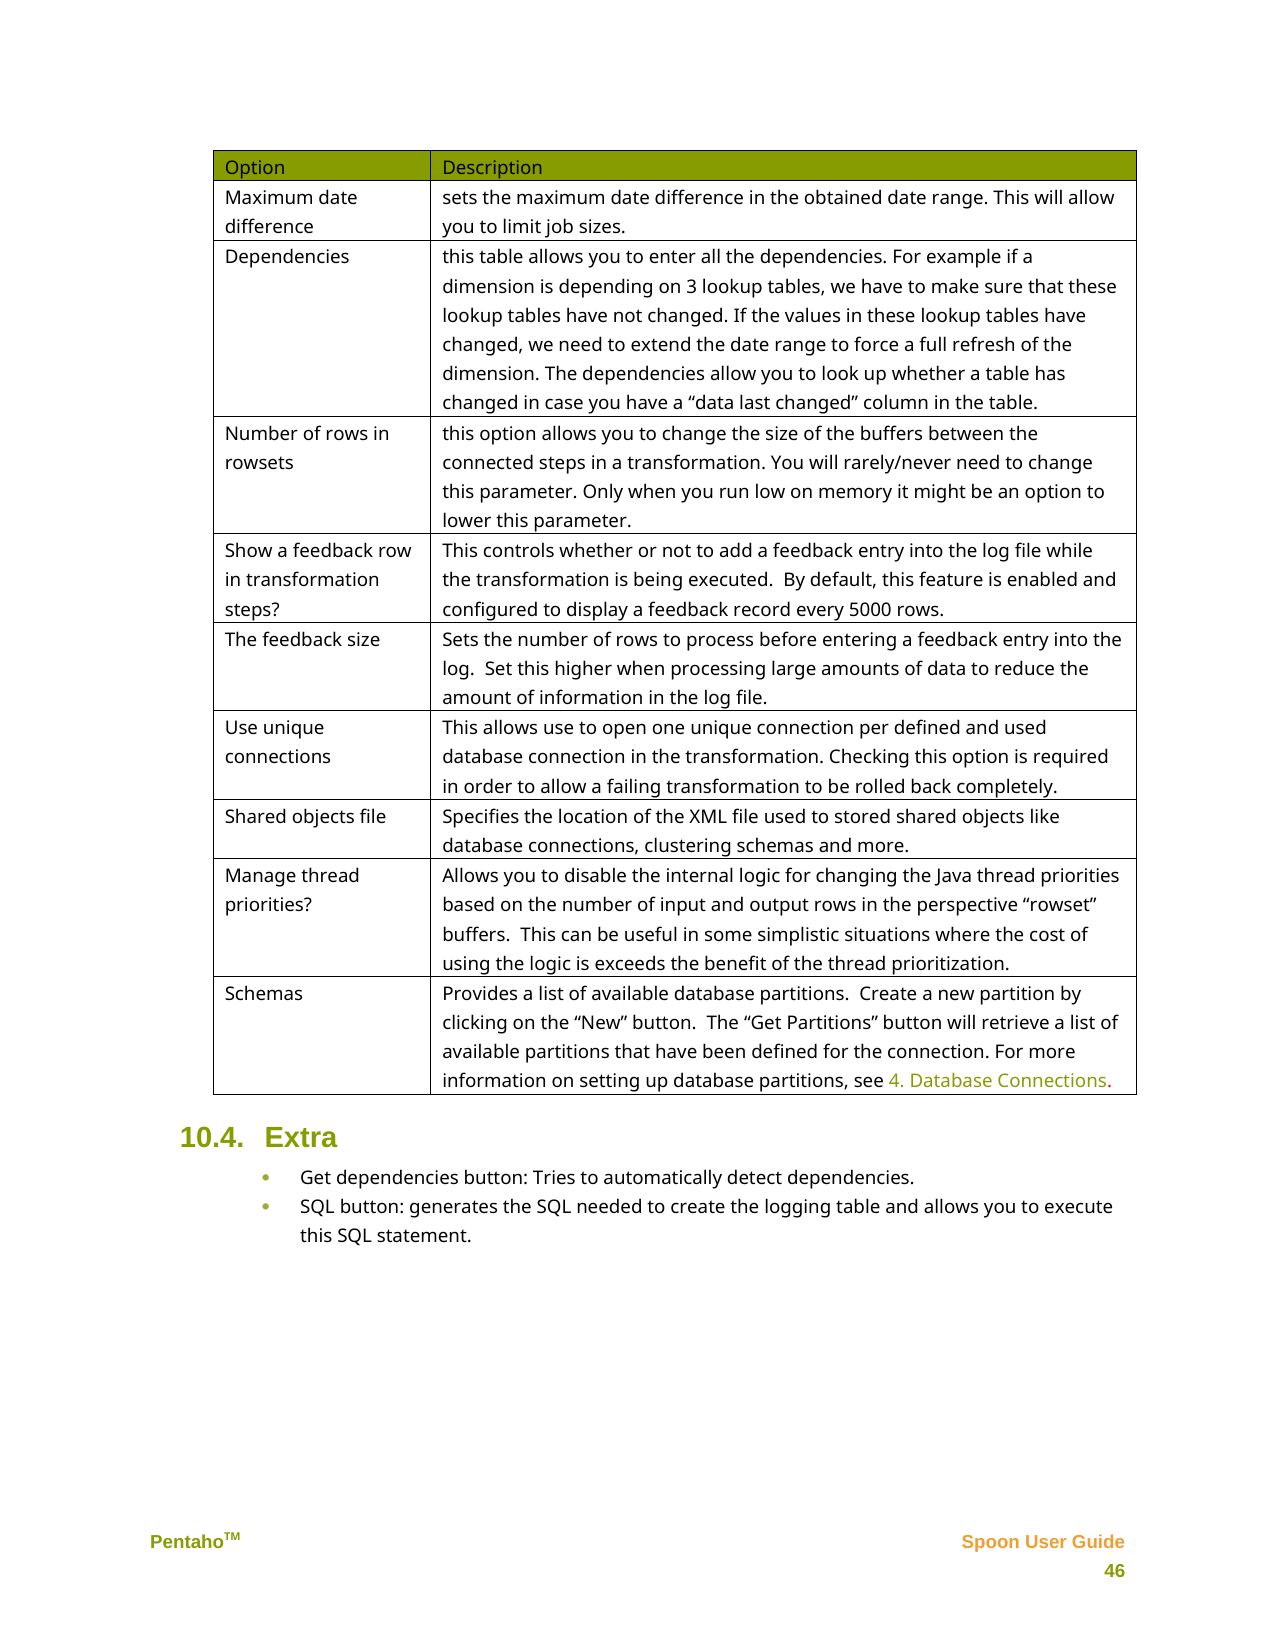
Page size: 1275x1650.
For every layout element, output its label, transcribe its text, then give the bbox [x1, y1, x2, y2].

list SQL button: generates the SQL needed to create the logging table and allows you to execute this SQL statement. [262, 1190, 1125, 1248]
table_cell Dependencies [214, 241, 430, 416]
table_cell Number of rows in rowsets [214, 417, 430, 533]
table_cell sets the maximum date difference in the obtained date range. This will allow you to limit job sizes. [431, 181, 1136, 239]
table_cell Provides a list of available database partitions. Create a new partition by clicking on the “New” button. The “Get Partitions” button will retrieve a list of available partitions that have been defined for the connection. For more information on setting up database partitions, see 4. Database Connections. [431, 977, 1136, 1094]
table_cell this option allows you to change the size of the buffers between the connected steps in a transformation. You will rarely/never need to change this parameter. Only when you run low on memory it might be an option to lower this parameter. [431, 417, 1136, 533]
table_cell Specifies the location of the XML file used to stored shared objects like database connections, clustering schemas and more. [431, 800, 1136, 858]
table_cell Shared objects file [214, 800, 430, 858]
table_cell Maximum date difference [214, 181, 430, 239]
list Get dependencies button: Tries to automatically detect dependencies. [262, 1161, 1125, 1190]
table_cell Sets the number of rows to process before entering a feedback entry into the log. Set this higher when processing large amounts of data to reduce the amount of information in the log file. [431, 623, 1136, 710]
subtitle Extra [179, 1120, 1125, 1154]
table_cell Allows you to disable the internal logic for changing the Java thread priorities based on the number of input and output rows in the perspective “rowset” buffers. This can be useful in some simplistic situations where the cost of using the logic is exceeds the benefit of the thread prioritization. [431, 859, 1136, 976]
table_cell The feedback size [214, 623, 430, 710]
table_cell this table allows you to enter all the dependencies. For example if a dimension is depending on 3 lookup tables, we have to make sure that these lookup tables have not changed. If the values in these lookup tables have changed, we need to extend the date range to force a full refresh of the dimension. The dependencies allow you to look up whether a table has changed in case you have a “data last changed” column in the table. [431, 241, 1136, 416]
table_cell Show a feedback row in transformation steps? [214, 534, 430, 622]
table_cell Schemas [214, 977, 430, 1094]
table_cell This allows use to open one unique connection per defined and used database connection in the transformation. Checking this option is required in order to allow a failing transformation to be rolled back completely. [431, 711, 1136, 799]
table_header Option [214, 151, 430, 180]
table_cell Use unique connections [214, 711, 430, 799]
table_header Description [431, 151, 1136, 180]
table_cell Manage thread priorities? [214, 859, 430, 976]
table_cell This controls whether or not to add a feedback entry into the log file while the transformation is being executed. By default, this feature is enabled and configured to display a feedback record every 5000 rows. [431, 534, 1136, 622]
